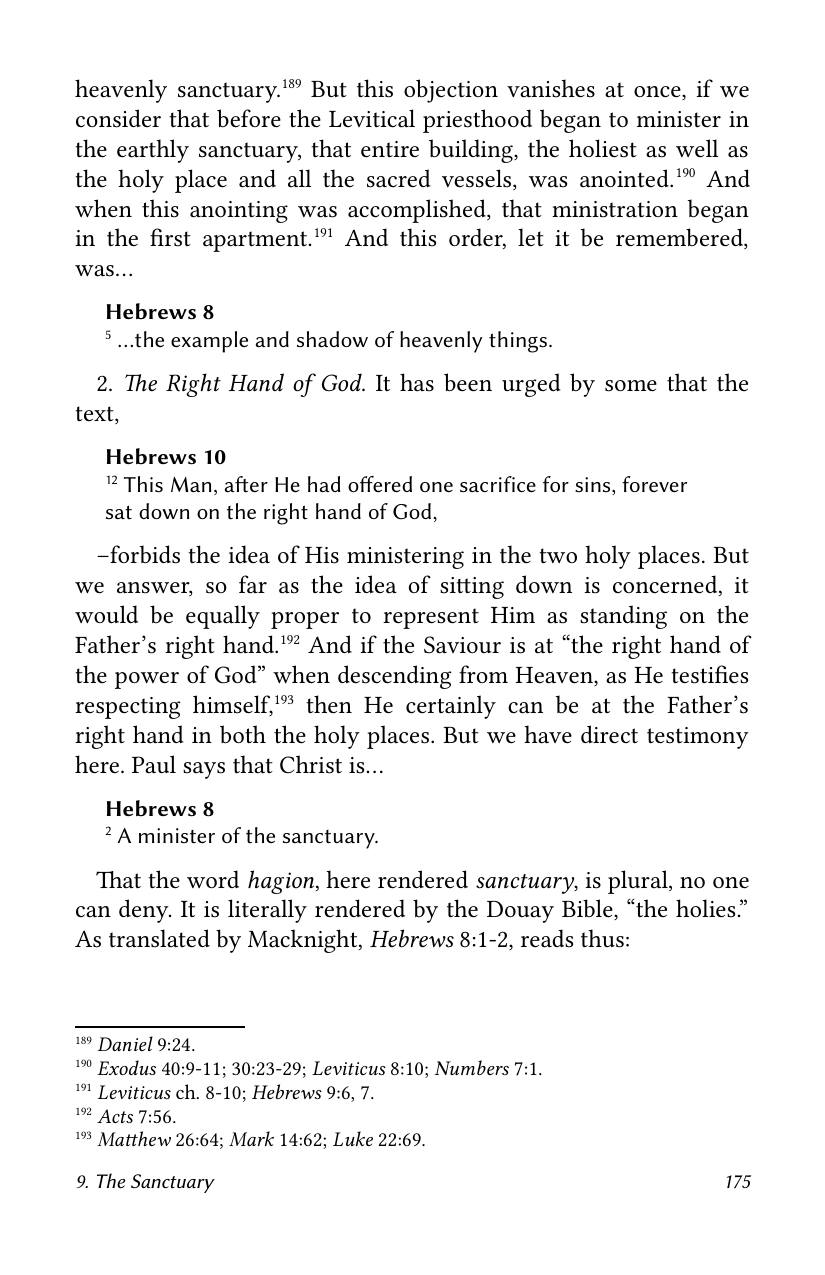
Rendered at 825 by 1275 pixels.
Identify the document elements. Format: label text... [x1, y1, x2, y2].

text 2 A minister of the sanctuary. [105, 823, 720, 849]
text Hebrews 8 [105, 299, 750, 325]
text Exodus 40:9-11; 30:23-29; Leviticus 8:10; Numbers 7:1. [75, 1057, 750, 1081]
text heavenly sanctuary. But this objection vanishes at once, if we consider that before the Levitical priesthood began to minister in the earthly sanctuary, that entire building, the holiest as well as the holy place and all the sacred vessels, was anointed. And when this anointing was accomplished, that ministration began in the first apartment. And this order, let it be remembered, was… [75, 75, 750, 283]
text Leviticus ch. 8-10; Hebrews 9:6, 7. [75, 1081, 750, 1104]
text 5 ...the example and shadow of heavenly things. [105, 327, 720, 353]
text 12 This Man, after He had offered one sacrifice for sins, forever sat down on the right hand of God, [105, 472, 720, 525]
text Daniel 9:24. [75, 1033, 750, 1057]
text –forbids the idea of His ministering in the two holy places. But we answer, so far as the idea of sitting down is concerned, it would be equally proper to represent Him as standing on the Father’s right hand. And if the Saviour is at “the right hand of the power of God” when descending from Heaven, as He testifies respecting himself, then He certainly can be at the Father’s right hand in both the holy places. But we have direct testimony here. Paul says that Christ is… [75, 541, 750, 779]
text Matthew 26:64; Mark 14:62; Luke 22:69. [75, 1128, 750, 1152]
text Hebrews 10 [105, 444, 750, 470]
text 2. The Right Hand of God. It has been urged by some that the text, [75, 369, 750, 428]
text Acts 7:56. [75, 1104, 750, 1128]
text That the word hagion, here rendered sanctuary, is plural, no one can deny. It is literally rendered by the Douay Bible, “the holies.” As translated by Macknight, Hebrews 8:1-2, reads thus: [75, 866, 750, 954]
text Hebrews 8 [105, 796, 750, 822]
